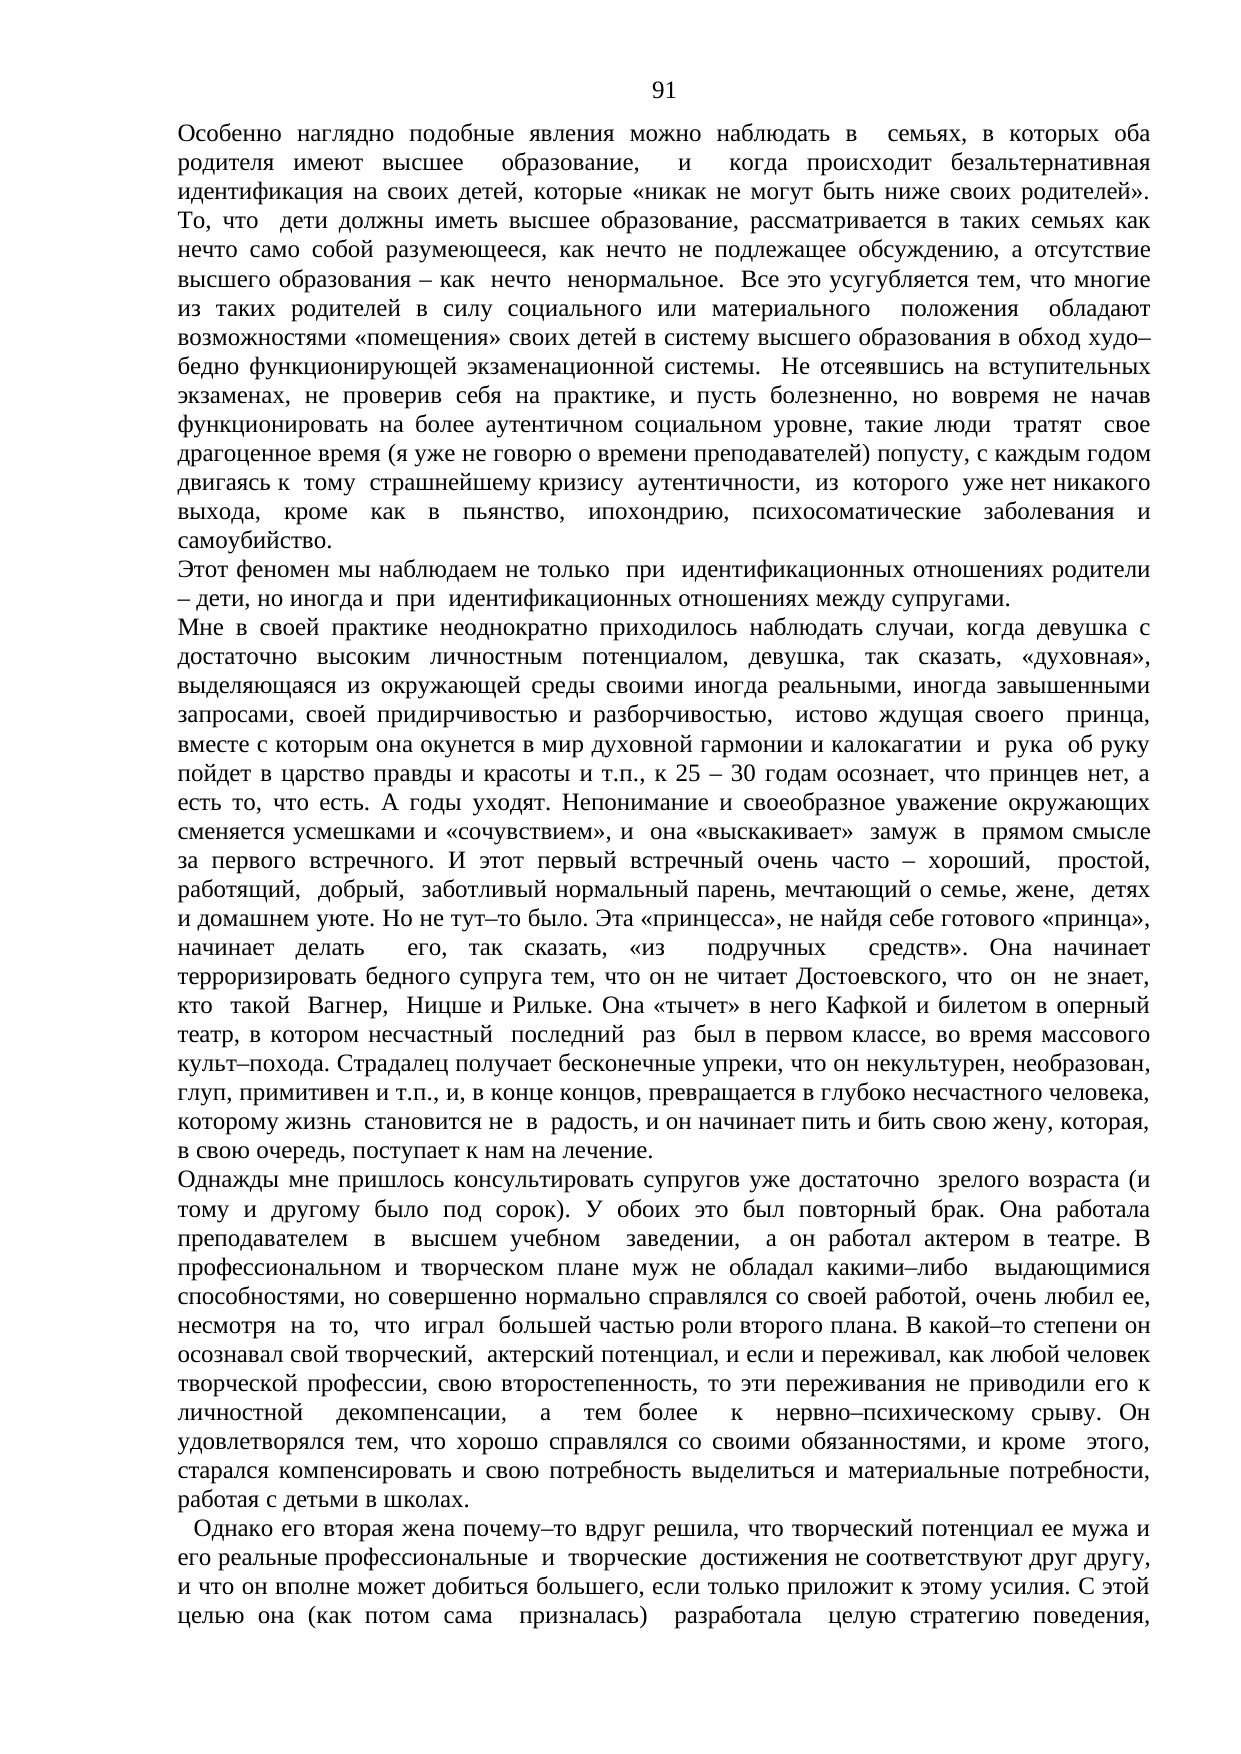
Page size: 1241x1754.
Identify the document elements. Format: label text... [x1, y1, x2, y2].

text Этот феномен мы наблюдаем не только при идентификационных отношениях родители – дети, но иногда и при идентификационных отношениях между супругами. [177, 554, 1152, 612]
text Однажды мне пришлось консультировать супругов уже достаточно зрелого возраста (и тому и другому было под сорок). У обоих это был повторный брак. Она работала преподавателем в высшем учебном заведении, а он работал актером в театре. В профессиональном и творческом плане муж не обладал какими–либо выдающимися способностями, но совершенно нормально справлялся со своей работой, очень любил ее, несмотря на то, что играл большей частью роли второго плана. В какой–то степени он осознавал свой творческий, актерский потенциал, и если и переживал, как любой человек творческой профессии, свою второстепенность, то эти переживания не приводили его к личностной декомпенсации, а тем более к нервно–психическому срыву. Он удовлетворялся тем, что хорошо справлялся со своими обязанностями, и кроме этого, старался компенсировать и свою потребность выделиться и материальные потребности, работая с детьми в школах. [177, 1164, 1152, 1513]
text Мне в своей практике неоднократно приходилось наблюдать случаи, когда девушка с достаточно высоким личностным потенциалом, девушка, так сказать, «духовная», выделяющаяся из окружающей среды своими иногда реальными, иногда завышенными запросами, своей придирчивостью и разборчивостью, истово ждущая своего принца, вместе с которым она окунется в мир духовной гармонии и калокагатии и рука об руку пойдет в царство правды и красоты и т.п., к 25 – 30 годам осознает, что принцев нет, а есть то, что есть. А годы уходят. Непонимание и своеобразное уважение окружающих сменяется усмешками и «сочувствием», и она «выскакивает» замуж в прямом смысле за первого встречного. И этот первый встречный очень часто – хороший, простой, работящий, добрый, заботливый нормальный парень, мечтающий о семье, жене, детях и домашнем уюте. Но не тут–то было. Эта «принцесса», не найдя себе готового «принца», начинает делать его, так сказать, «из подручных средств». Она начинает терроризировать бедного супруга тем, что он не читает Достоевского, что он не знает, кто такой Вагнер, Ницше и Рильке. Она «тычет» в него Кафкой и билетом в оперный театр, в котором несчастный последний раз был в первом классе, во время массового культ–похода. Страдалец получает бесконечные упреки, что он некультурен, необразован, глуп, примитивен и т.п., и, в конце концов, превращается в глубоко несчастного человека, которому жизнь становится не в радость, и он начинает пить и бить свою жену, которая, в свою очередь, поступает к нам на лечение. [177, 612, 1152, 1164]
text Однако его вторая жена почему–то вдруг решила, что творческий потенциал ее мужа и его реальные профессиональные и творческие достижения не соответствуют друг другу, и что он вполне может добиться большего, если только приложит к этому усилия. С этой целью она (как потом сама призналась) разработала целую стратегию поведения, [177, 1513, 1152, 1629]
text Особенно наглядно подобные явления можно наблюдать в семьях, в которых оба родителя имеют высшее образование, и когда происходит безальтернативная идентификация на своих детей, которые «никак не могут быть ниже своих родителей». То, что дети должны иметь высшее образование, рассматривается в таких семьях как нечто само собой разумеющееся, как нечто не подлежащее обсуждению, а отсутствие высшего образования – как нечто ненормальное. Все это усугубляется тем, что многие из таких родителей в силу социального или материального положения обладают возможностями «помещения» своих детей в систему высшего образования в обход худо–бедно функционирующей экзаменационной системы. Не отсеявшись на вступительных экзаменах, не проверив себя на практике, и пусть болезненно, но вовремя не начав функционировать на более аутентичном социальном уровне, такие люди тратят свое драгоценное время (я уже не говорю о времени преподавателей) попусту, с каждым годом двигаясь к тому страшнейшему кризису аутентичности, из которого уже нет никакого выхода, кроме как в пьянство, ипохондрию, психосоматические заболевания и самоубийство. [177, 118, 1152, 554]
